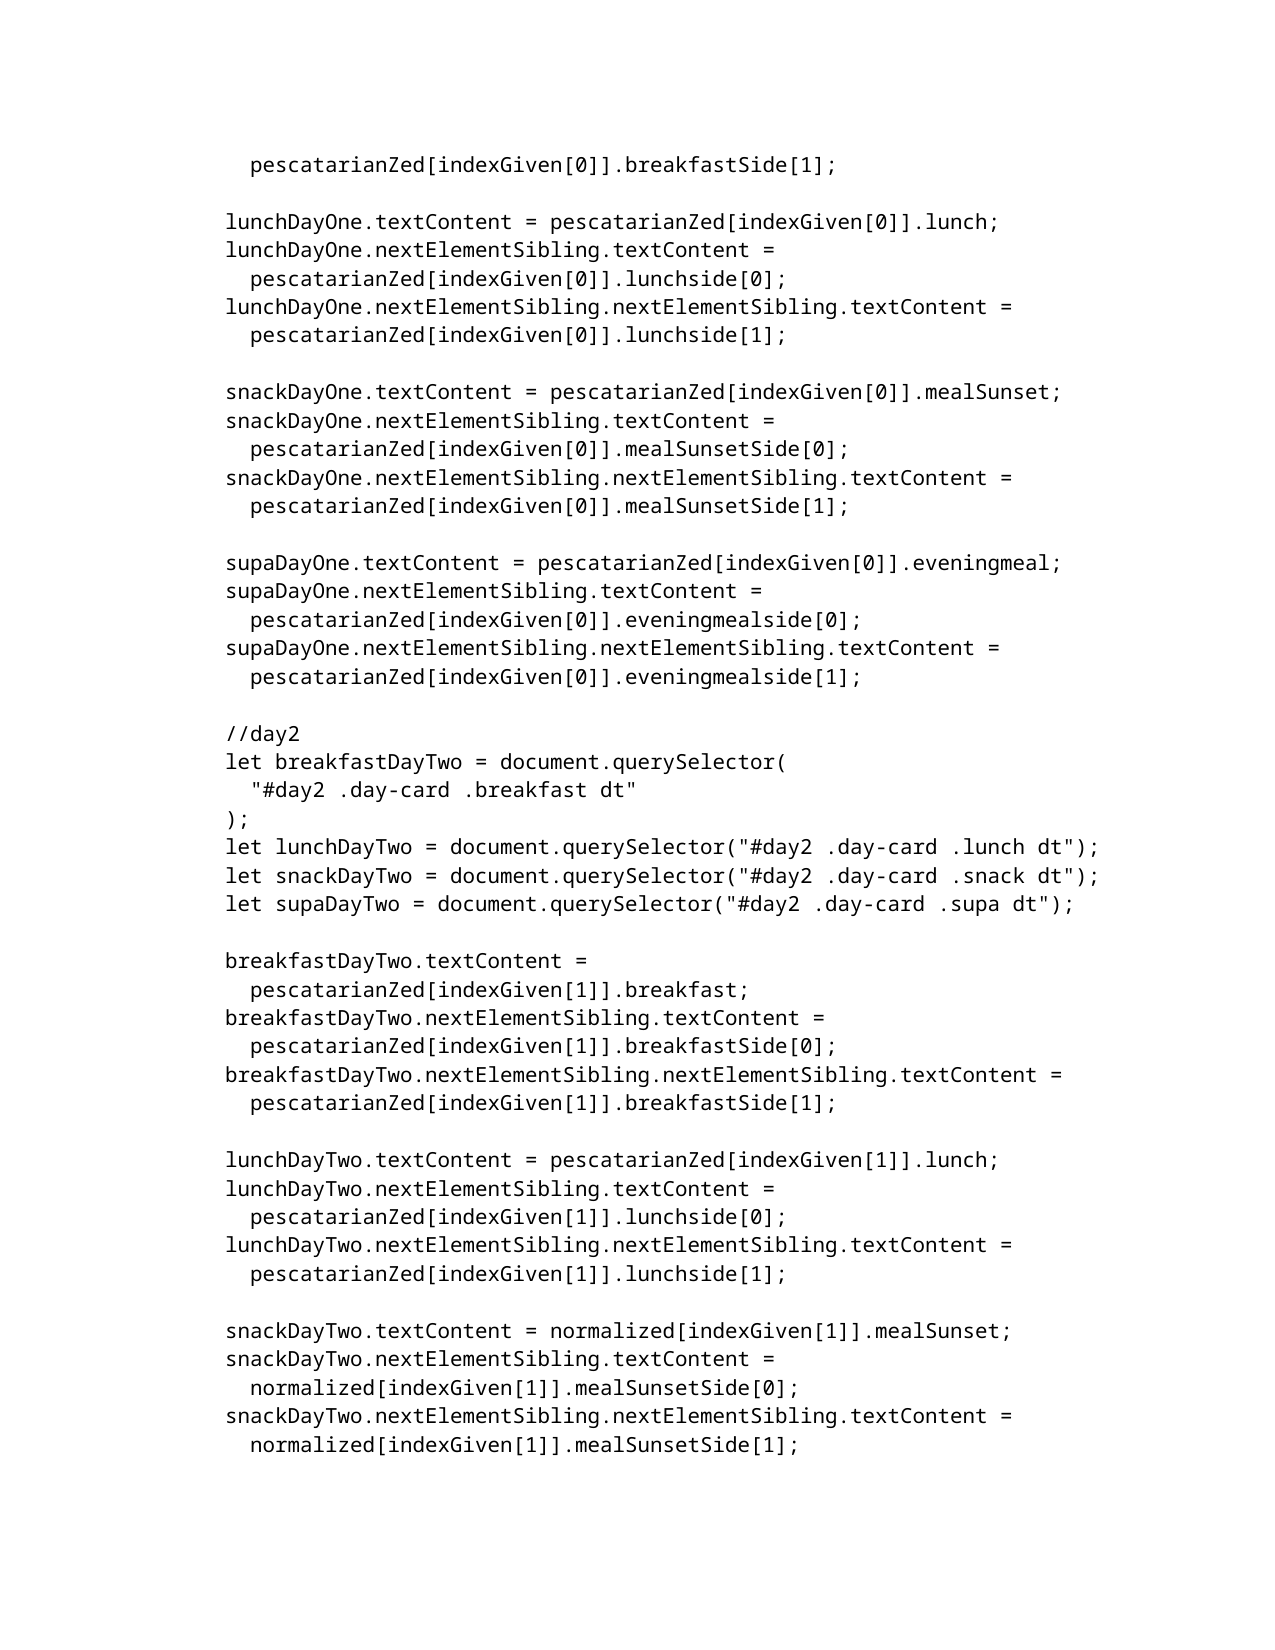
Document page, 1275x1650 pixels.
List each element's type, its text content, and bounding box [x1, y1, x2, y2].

text pescatarianZed[indexGiven[0]].breakfastSide[1]; [150, 150, 1125, 178]
text snackDayOne.nextElementSibling.textContent = [150, 406, 1125, 434]
text supaDayOne.nextElementSibling.textContent = [150, 577, 1125, 605]
text pescatarianZed[indexGiven[0]].mealSunsetSide[0]; [150, 434, 1125, 463]
text snackDayOne.nextElementSibling.nextElementSibling.textContent = [150, 463, 1125, 491]
text lunchDayTwo.nextElementSibling.textContent = [150, 1174, 1125, 1202]
text breakfastDayTwo.textContent = [150, 946, 1125, 975]
text pescatarianZed[indexGiven[0]].eveningmealside[1]; [150, 662, 1125, 690]
text pescatarianZed[indexGiven[0]].eveningmealside[0]; [150, 605, 1125, 633]
text lunchDayTwo.textContent = pescatarianZed[indexGiven[1]].lunch; [150, 1145, 1125, 1174]
text pescatarianZed[indexGiven[1]].breakfast; [150, 975, 1125, 1003]
text pescatarianZed[indexGiven[0]].lunchside[0]; [150, 264, 1125, 292]
text breakfastDayTwo.nextElementSibling.textContent = [150, 1003, 1125, 1032]
text snackDayTwo.nextElementSibling.nextElementSibling.textContent = [150, 1401, 1125, 1430]
text normalized[indexGiven[1]].mealSunsetSide[0]; [150, 1373, 1125, 1401]
text pescatarianZed[indexGiven[0]].lunchside[1]; [150, 321, 1125, 349]
text supaDayOne.nextElementSibling.nextElementSibling.textContent = [150, 633, 1125, 662]
text let supaDayTwo = document.querySelector("#day2 .day-card .supa dt"); [150, 889, 1125, 918]
text "#day2 .day-card .breakfast dt" [150, 776, 1125, 804]
text pescatarianZed[indexGiven[1]].lunchside[1]; [150, 1259, 1125, 1287]
text breakfastDayTwo.nextElementSibling.nextElementSibling.textContent = [150, 1060, 1125, 1088]
text //day2 [150, 719, 1125, 747]
text pescatarianZed[indexGiven[1]].breakfastSide[0]; [150, 1032, 1125, 1060]
text pescatarianZed[indexGiven[0]].mealSunsetSide[1]; [150, 491, 1125, 520]
text let snackDayTwo = document.querySelector("#day2 .day-card .snack dt"); [150, 861, 1125, 889]
text ); [150, 804, 1125, 832]
text supaDayOne.textContent = pescatarianZed[indexGiven[0]].eveningmeal; [150, 548, 1125, 577]
text snackDayTwo.textContent = normalized[indexGiven[1]].mealSunset; [150, 1316, 1125, 1344]
text let breakfastDayTwo = document.querySelector( [150, 747, 1125, 776]
text let lunchDayTwo = document.querySelector("#day2 .day-card .lunch dt"); [150, 832, 1125, 861]
text pescatarianZed[indexGiven[1]].lunchside[0]; [150, 1202, 1125, 1231]
text lunchDayOne.nextElementSibling.nextElementSibling.textContent = [150, 292, 1125, 321]
text lunchDayOne.nextElementSibling.textContent = [150, 235, 1125, 264]
text pescatarianZed[indexGiven[1]].breakfastSide[1]; [150, 1088, 1125, 1117]
text snackDayTwo.nextElementSibling.textContent = [150, 1344, 1125, 1373]
text normalized[indexGiven[1]].mealSunsetSide[1]; [150, 1430, 1125, 1458]
text lunchDayOne.textContent = pescatarianZed[indexGiven[0]].lunch; [150, 207, 1125, 235]
text lunchDayTwo.nextElementSibling.nextElementSibling.textContent = [150, 1231, 1125, 1259]
text snackDayOne.textContent = pescatarianZed[indexGiven[0]].mealSunset; [150, 377, 1125, 406]
